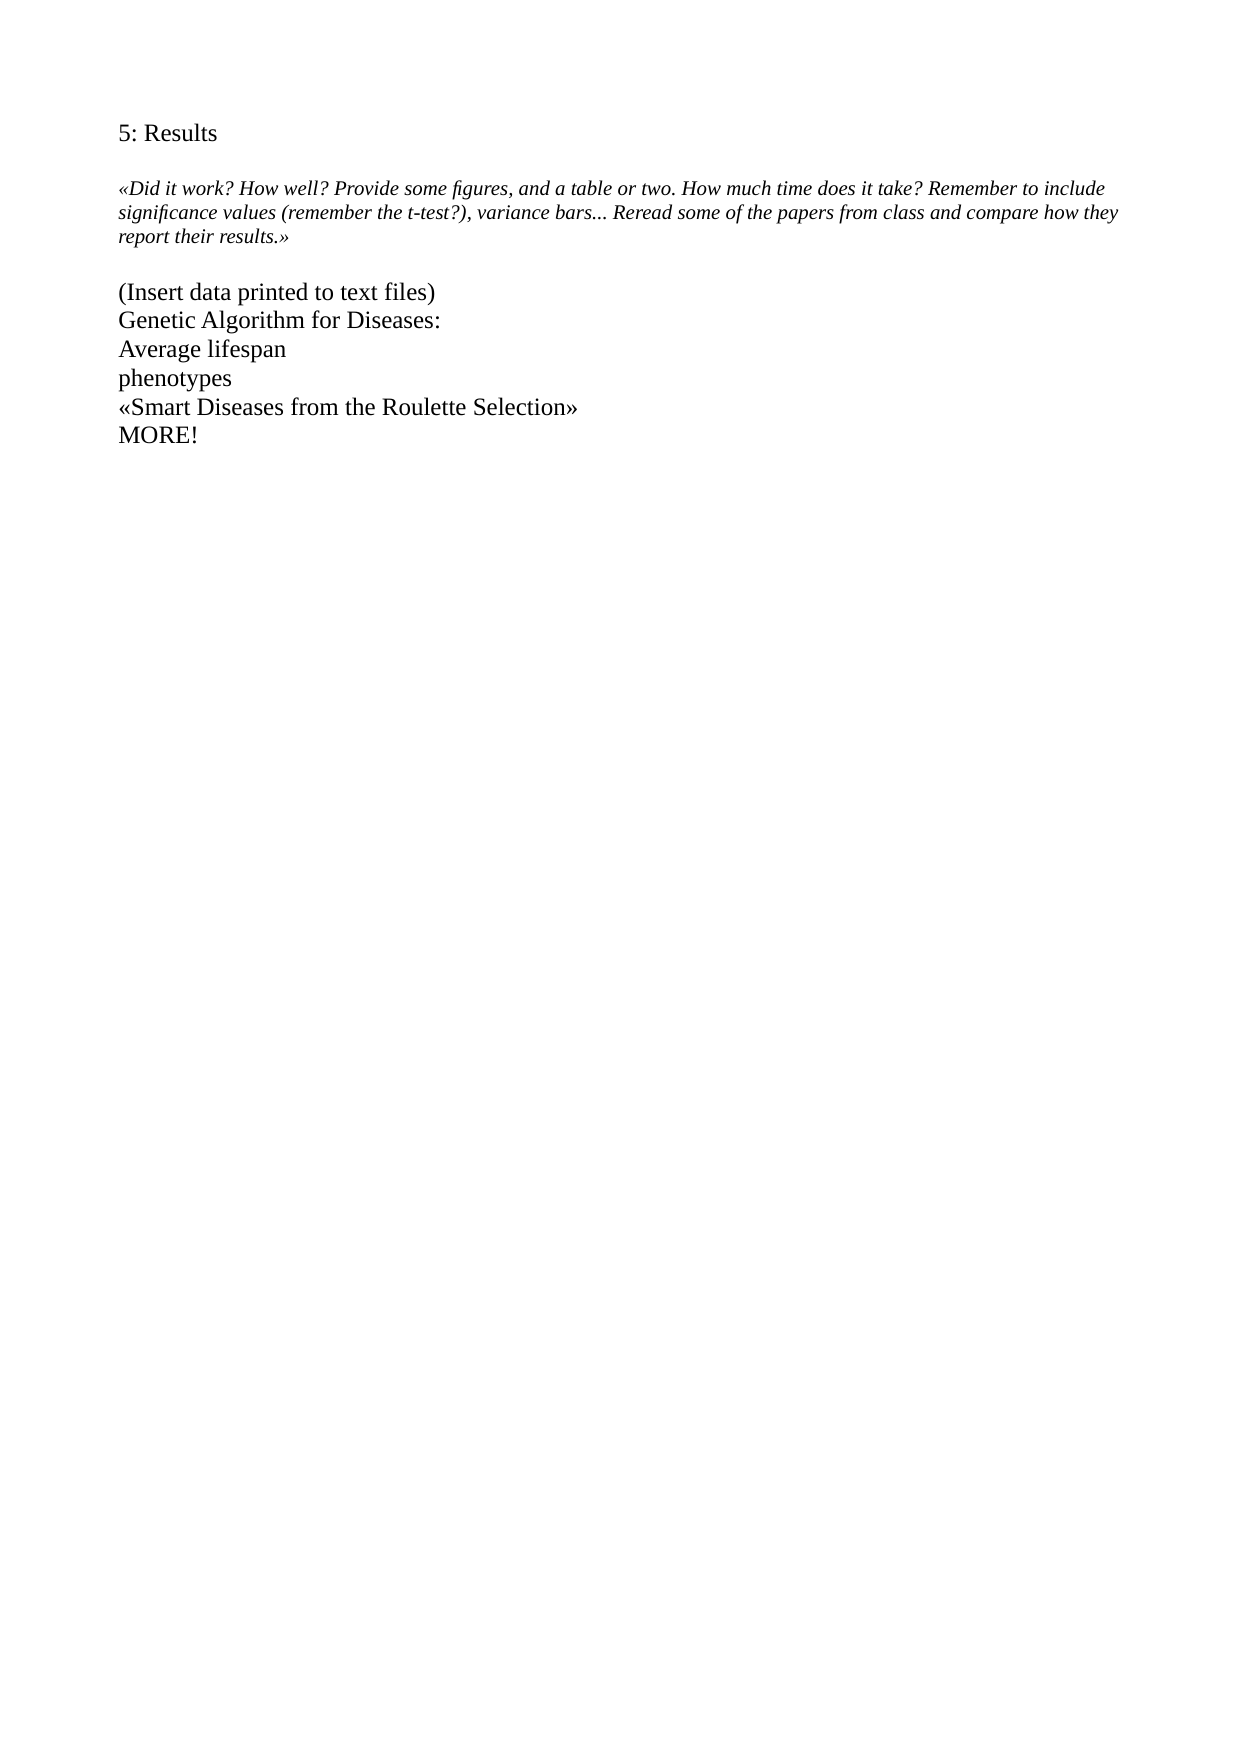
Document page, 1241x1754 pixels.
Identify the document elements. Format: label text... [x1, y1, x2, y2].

text phenotypes [118, 363, 1122, 392]
text Genetic Algorithm for Diseases: [118, 305, 1122, 334]
text MORE! [118, 420, 1122, 449]
text 5: Results [118, 118, 1122, 147]
text «Smart Diseases from the Roulette Selection» [118, 392, 1122, 420]
text (Insert data printed to text files) [118, 277, 1122, 305]
text Average lifespan [118, 334, 1122, 363]
text «Did it work? How well? Provide some ﬁgures, and a table or two. How much time does it take? Remember to include signiﬁcance values (remember the t-test?), variance bars... Reread some of the papers from class and compare how they report their results.» [118, 176, 1122, 248]
